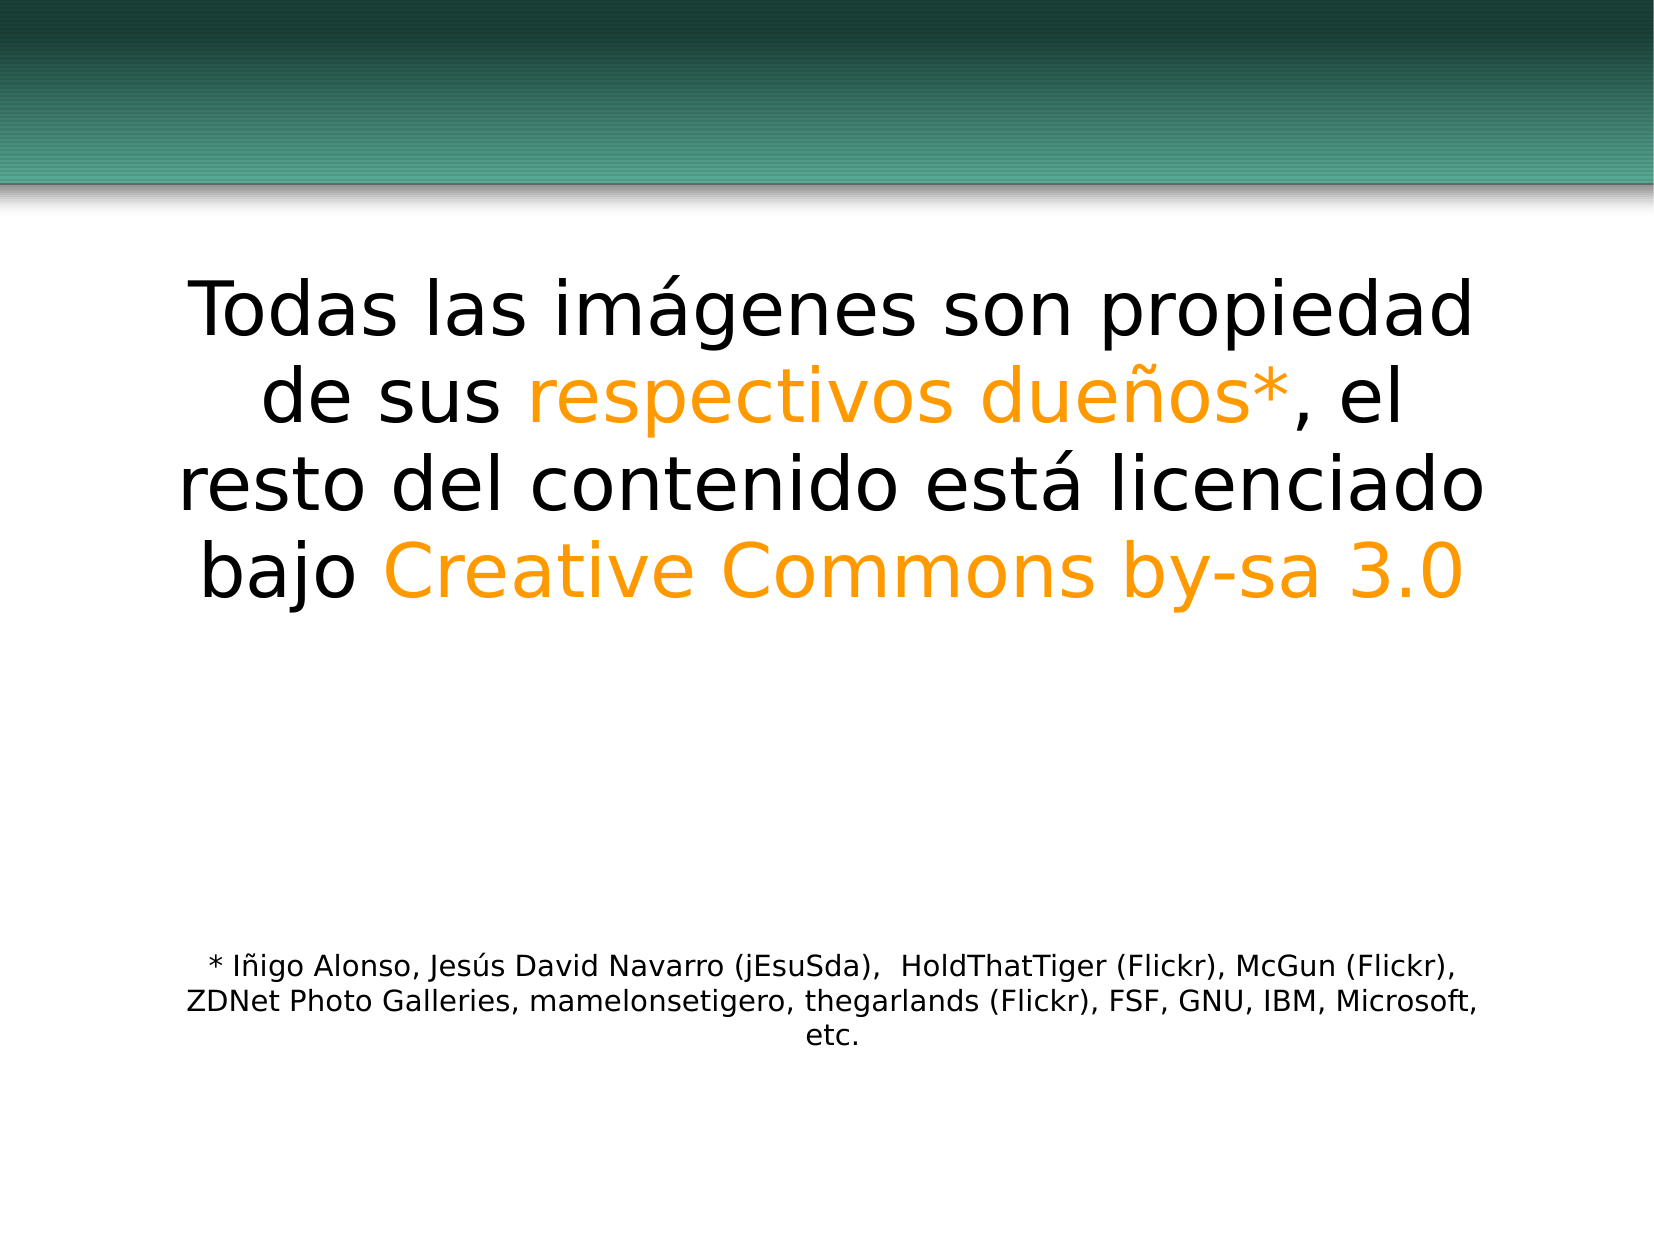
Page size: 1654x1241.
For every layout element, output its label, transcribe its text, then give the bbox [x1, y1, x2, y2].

picture [0, 0, 1654, 225]
text_box * Iñigo Alonso, Jesús David Navarro (jEsuSda), HoldThatTiger (Flickr), McGun (Flickr), ZDNet Photo Galleries, mamelonsetigero, thegarlands (Flickr), FSF, GNU, IBM, Microsoft, etc. [157, 897, 1508, 1105]
text_box Todas las imágenes son propiedad de sus respectivos dueños*, el resto del contenido está licenciado bajo Creative Commons by-sa 3.0 [157, 206, 1508, 709]
